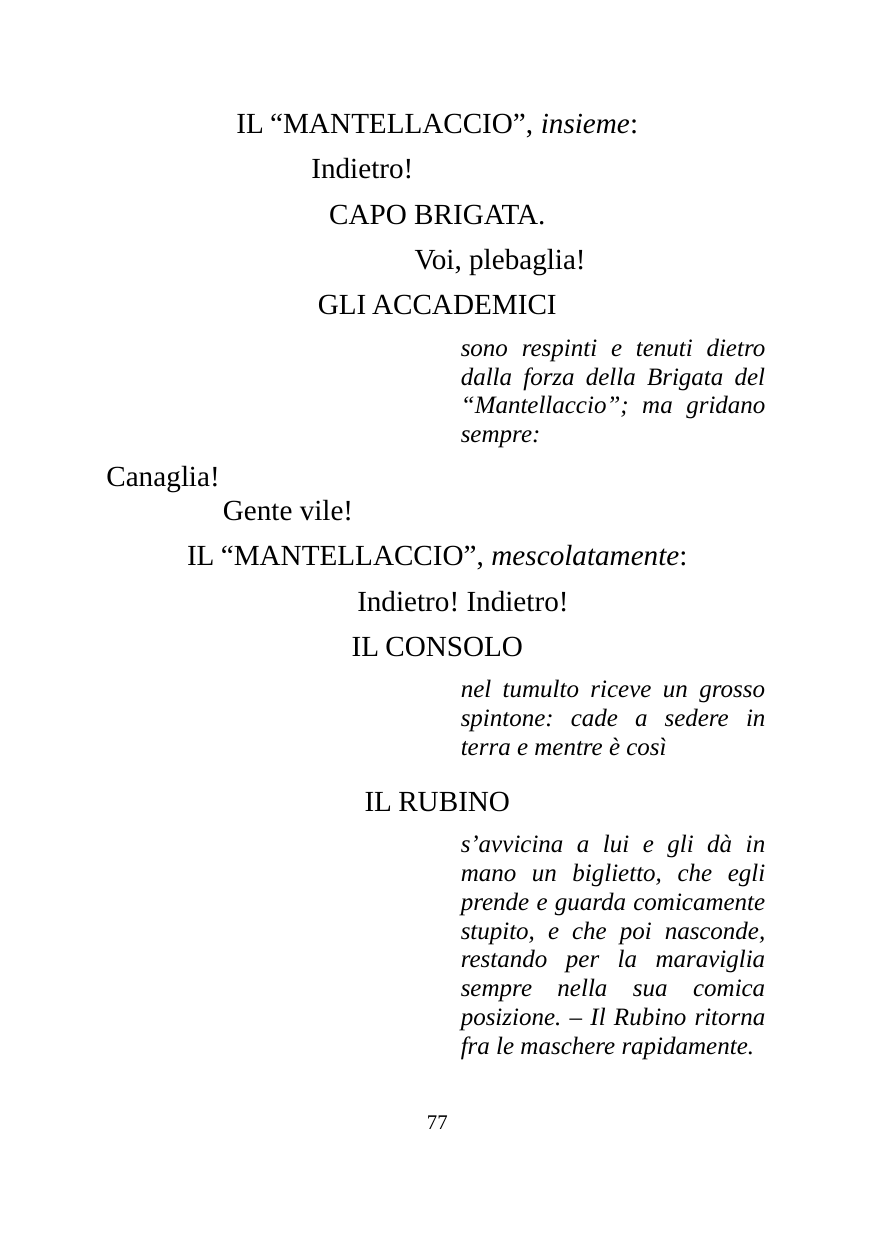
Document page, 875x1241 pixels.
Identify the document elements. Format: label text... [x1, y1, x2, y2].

text Indietro! Indietro! [106, 584, 768, 617]
text GLI ACCADEMICI [106, 287, 768, 321]
text IL “MANTELLACCIO”, mescolatamente: [106, 538, 768, 572]
text s’avvicina a lui e gli dà in mano un biglietto, che egli prende e guarda comicamente stupito, e che poi nasconde, restando per la maraviglia sempre nella sua comica posizione. – Il Rubino ritorna fra le maschere rapidamente. [461, 829, 768, 1059]
text sono respinti e tenuti dietro dalla forza della Brigata del “Mantellaccio”; ma gridano sempre: [461, 333, 768, 448]
text Indietro! [106, 152, 768, 185]
text IL CONSOLO [106, 629, 768, 663]
text IL “MANTELLACCIO”, insieme: [106, 106, 768, 140]
text CAPO BRIGATA. [106, 197, 768, 230]
text IL RUBINO [106, 784, 768, 818]
text nel tumulto riceve un grosso spintone: cade a sedere in terra e mentre è così [461, 674, 768, 761]
text Canaglia! [106, 459, 768, 493]
text Voi, plebaglia! [106, 242, 768, 276]
text Gente vile! [106, 493, 768, 527]
